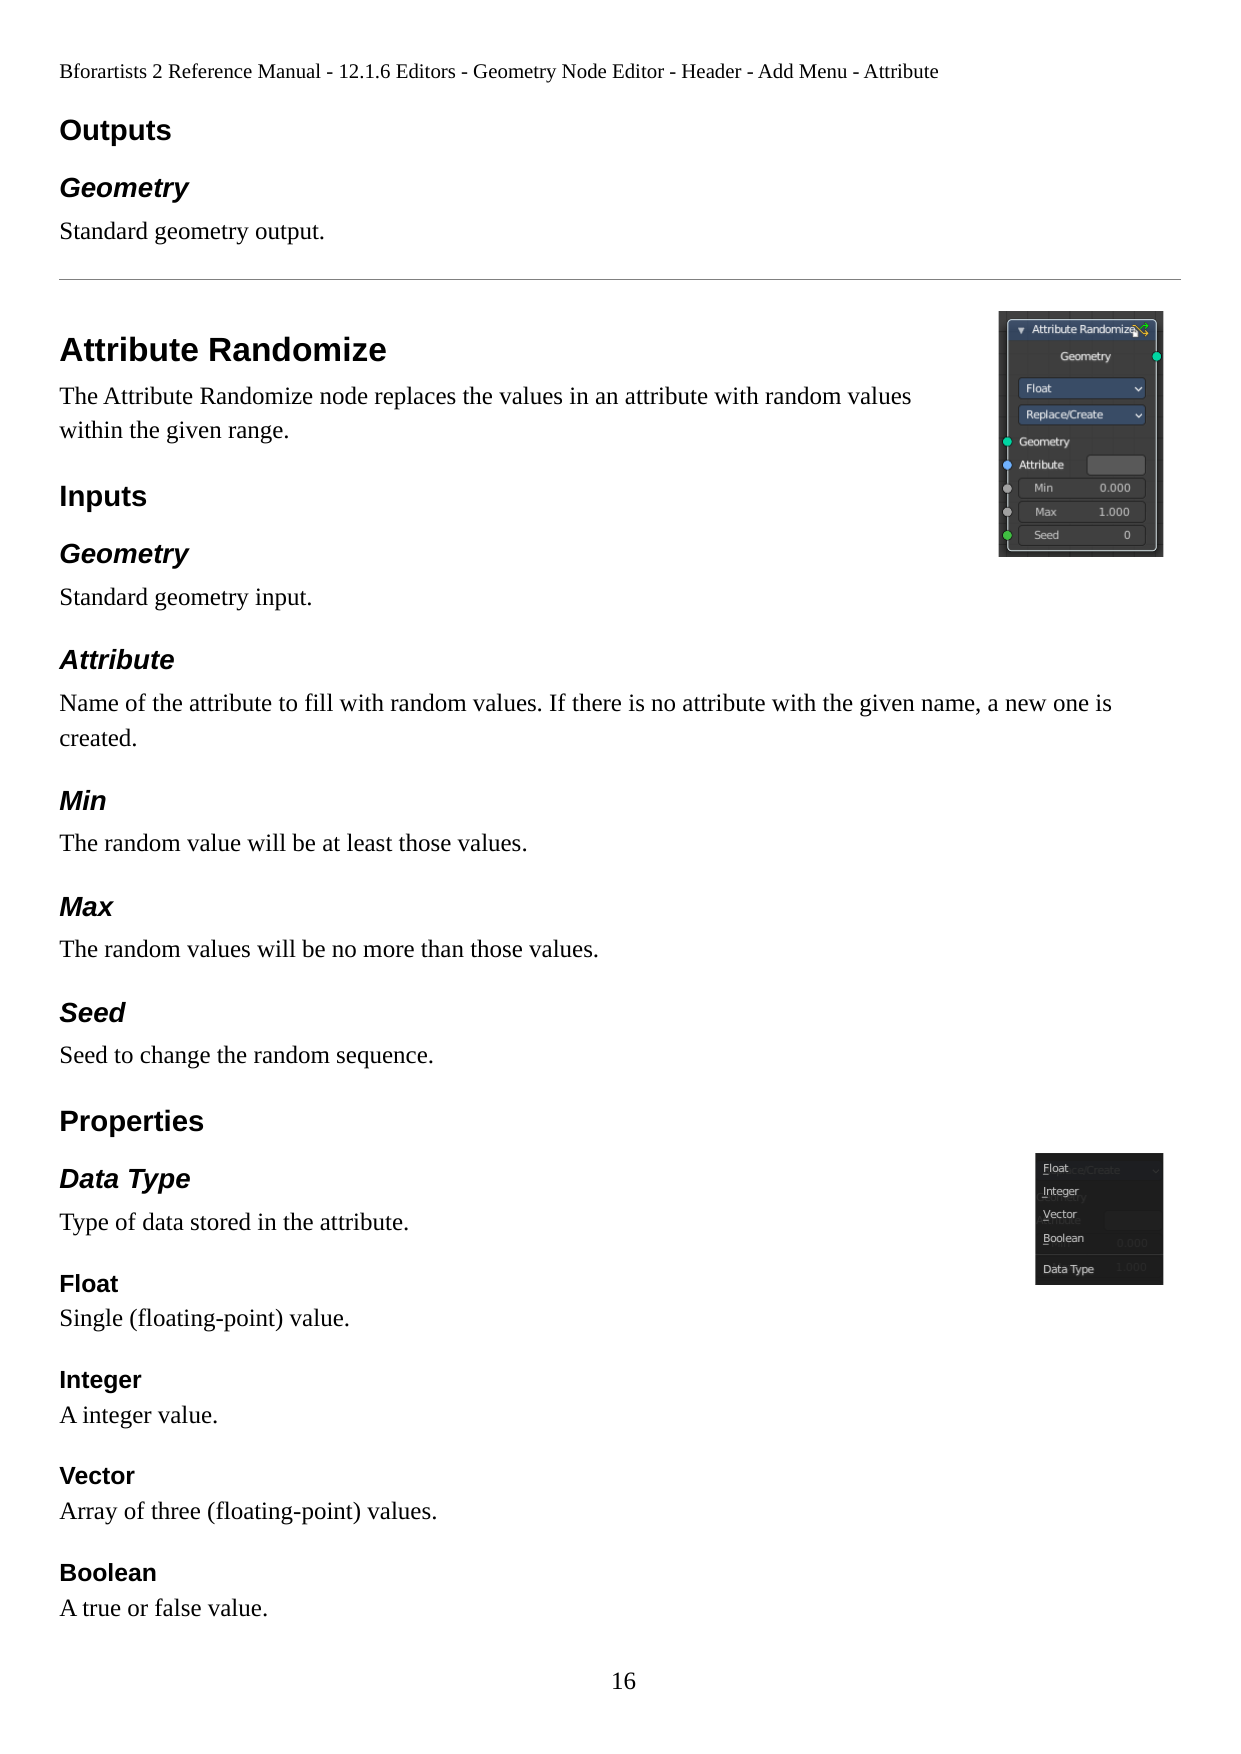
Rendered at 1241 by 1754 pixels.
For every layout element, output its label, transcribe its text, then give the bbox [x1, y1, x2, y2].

text The random values will be no more than those values. [59, 934, 1181, 963]
subtitle Vector [59, 1461, 1181, 1490]
text Seed to change the random sequence. [59, 1040, 1181, 1069]
subtitle [1164, 330, 1181, 368]
subtitle Seed [59, 996, 1181, 1028]
text Array of three (floating-point) values. [59, 1496, 1181, 1525]
subtitle Integer [59, 1365, 1181, 1394]
picture [1035, 1153, 1164, 1285]
text Standard geometry output. [59, 216, 1181, 244]
subtitle Geometry [59, 538, 1181, 570]
text A integer value. [59, 1400, 1181, 1429]
subtitle Data Type [59, 1163, 1035, 1195]
text Type of data stored in the attribute. [59, 1207, 1035, 1236]
subtitle Max [59, 890, 1181, 922]
text The random value will be at least those values. [59, 828, 1181, 857]
subtitle Inputs [59, 479, 998, 513]
text Name of the attribute to fill with random values. If there is no attribute with the given name, a new one is created. [59, 688, 1181, 751]
text The Attribute Randomize node replaces the values in an attribute with random values within the given range. [59, 381, 998, 444]
subtitle [1164, 1163, 1181, 1195]
text A true or false value. [59, 1593, 1181, 1621]
text Standard geometry input. [59, 582, 1181, 611]
picture [998, 311, 1164, 557]
subtitle Geometry [59, 171, 1181, 203]
subtitle [1164, 479, 1181, 513]
text Single (floating-point) value. [59, 1303, 1181, 1332]
subtitle Outputs [59, 113, 1181, 146]
subtitle Properties [59, 1104, 1181, 1138]
subtitle Boolean [59, 1558, 1181, 1586]
subtitle Min [59, 784, 1181, 816]
subtitle Attribute Randomize [59, 330, 998, 368]
subtitle Float [59, 1269, 1181, 1297]
subtitle Attribute [59, 644, 1181, 676]
